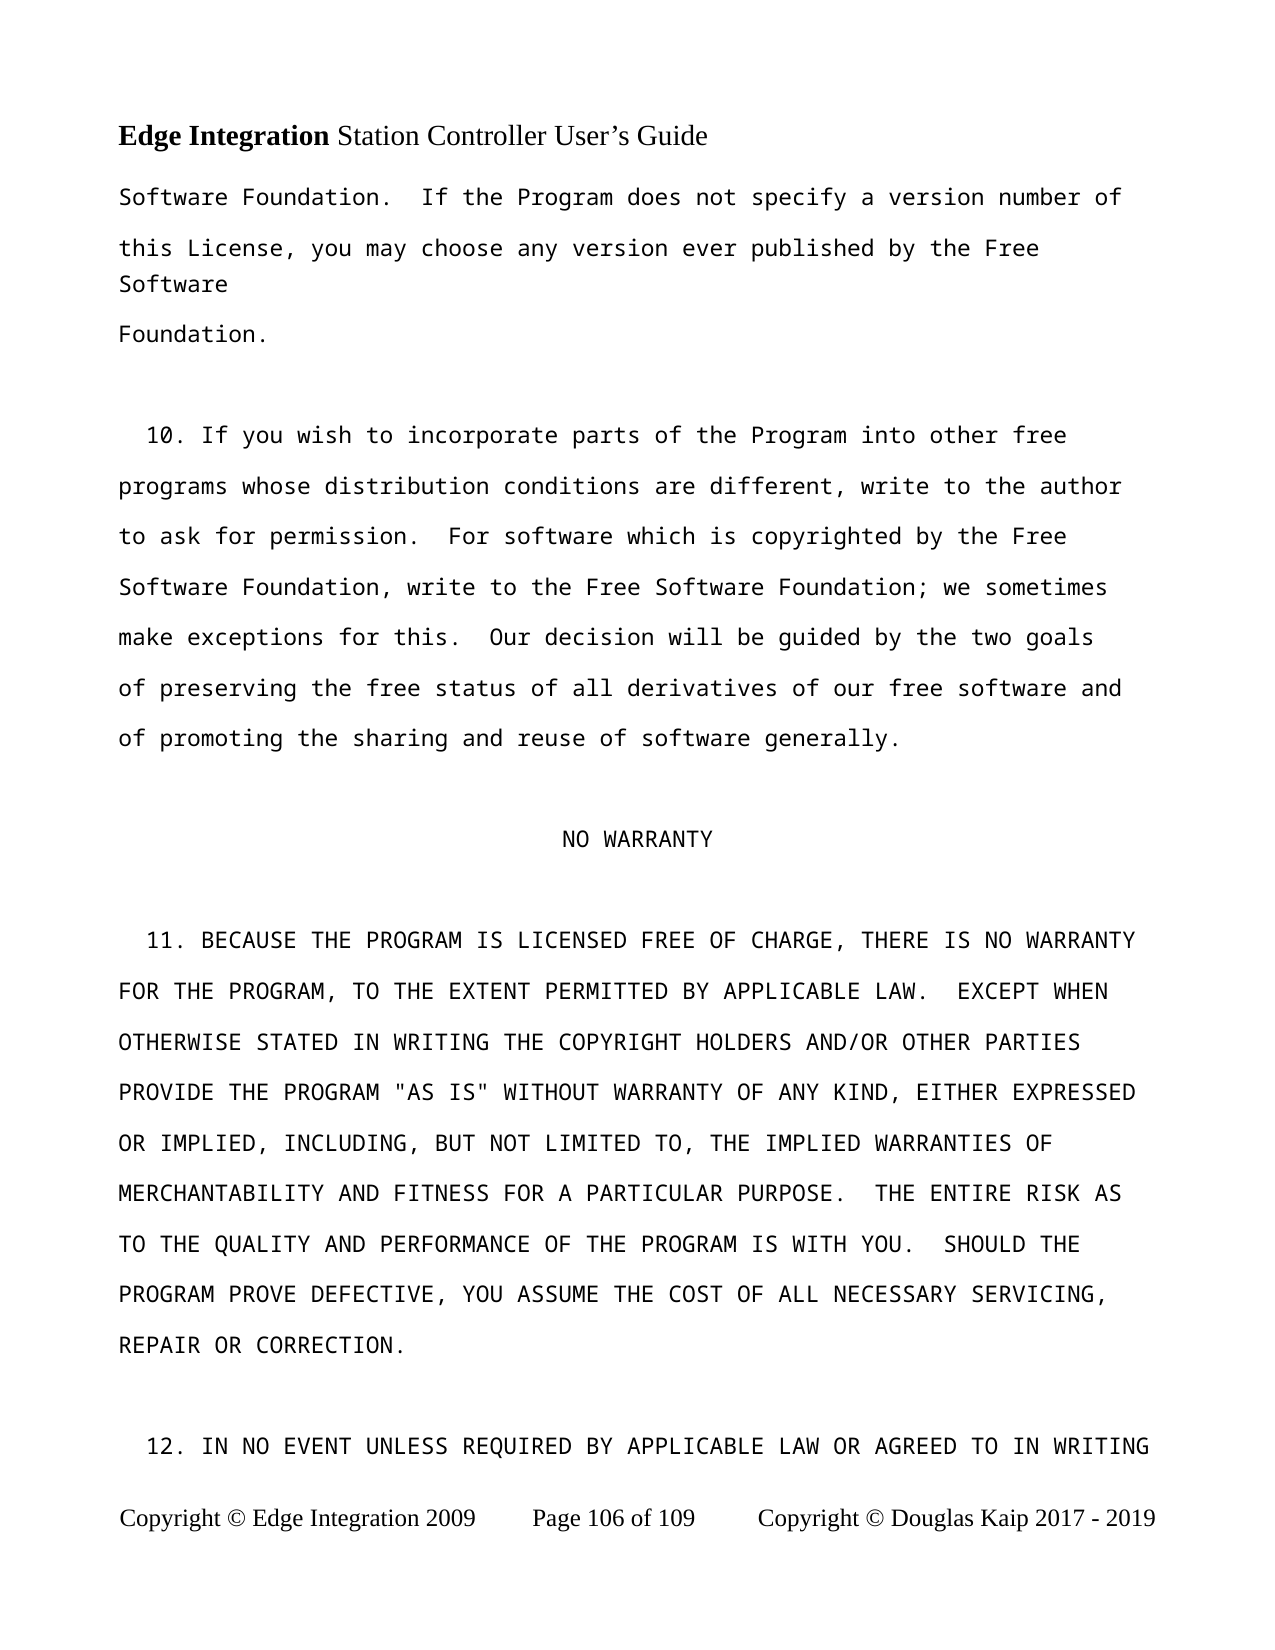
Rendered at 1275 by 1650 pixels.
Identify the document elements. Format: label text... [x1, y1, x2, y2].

text Foundation. [118, 318, 1157, 349]
text OTHERWISE STATED IN WRITING THE COPYRIGHT HOLDERS AND/OR OTHER PARTIES [118, 1025, 1157, 1057]
text make exceptions for this. Our decision will be guided by the two goals [118, 621, 1157, 652]
text Software Foundation, write to the Free Software Foundation; we sometimes [118, 571, 1157, 602]
text PROGRAM PROVE DEFECTIVE, YOU ASSUME THE COST OF ALL NECESSARY SERVICING, [118, 1278, 1157, 1309]
text MERCHANTABILITY AND FITNESS FOR A PARTICULAR PURPOSE. THE ENTIRE RISK AS [118, 1177, 1157, 1208]
text 10. If you wish to incorporate parts of the Program into other free [118, 419, 1157, 450]
text PROVIDE THE PROGRAM "AS IS" WITHOUT WARRANTY OF ANY KIND, EITHER EXPRESSED [118, 1076, 1157, 1107]
text to ask for permission. For software which is copyrighted by the Free [118, 520, 1157, 551]
text of promoting the sharing and reuse of software generally. [118, 722, 1157, 753]
text programs whose distribution conditions are different, write to the author [118, 470, 1157, 501]
text 11. BECAUSE THE PROGRAM IS LICENSED FREE OF CHARGE, THERE IS NO WARRANTY [118, 924, 1157, 956]
text of preserving the free status of all derivatives of our free software and [118, 672, 1157, 703]
text NO WARRANTY [118, 823, 1157, 854]
text FOR THE PROGRAM, TO THE EXTENT PERMITTED BY APPLICABLE LAW. EXCEPT WHEN [118, 975, 1157, 1006]
text Software Foundation. If the Program does not specify a version number of [118, 181, 1157, 212]
text REPAIR OR CORRECTION. [118, 1328, 1157, 1360]
text TO THE QUALITY AND PERFORMANCE OF THE PROGRAM IS WITH YOU. SHOULD THE [118, 1227, 1157, 1259]
text OR IMPLIED, INCLUDING, BUT NOT LIMITED TO, THE IMPLIED WARRANTIES OF [118, 1126, 1157, 1158]
text this License, you may choose any version ever published by the Free Software [118, 232, 1157, 299]
text 12. IN NO EVENT UNLESS REQUIRED BY APPLICABLE LAW OR AGREED TO IN WRITING [118, 1429, 1157, 1461]
